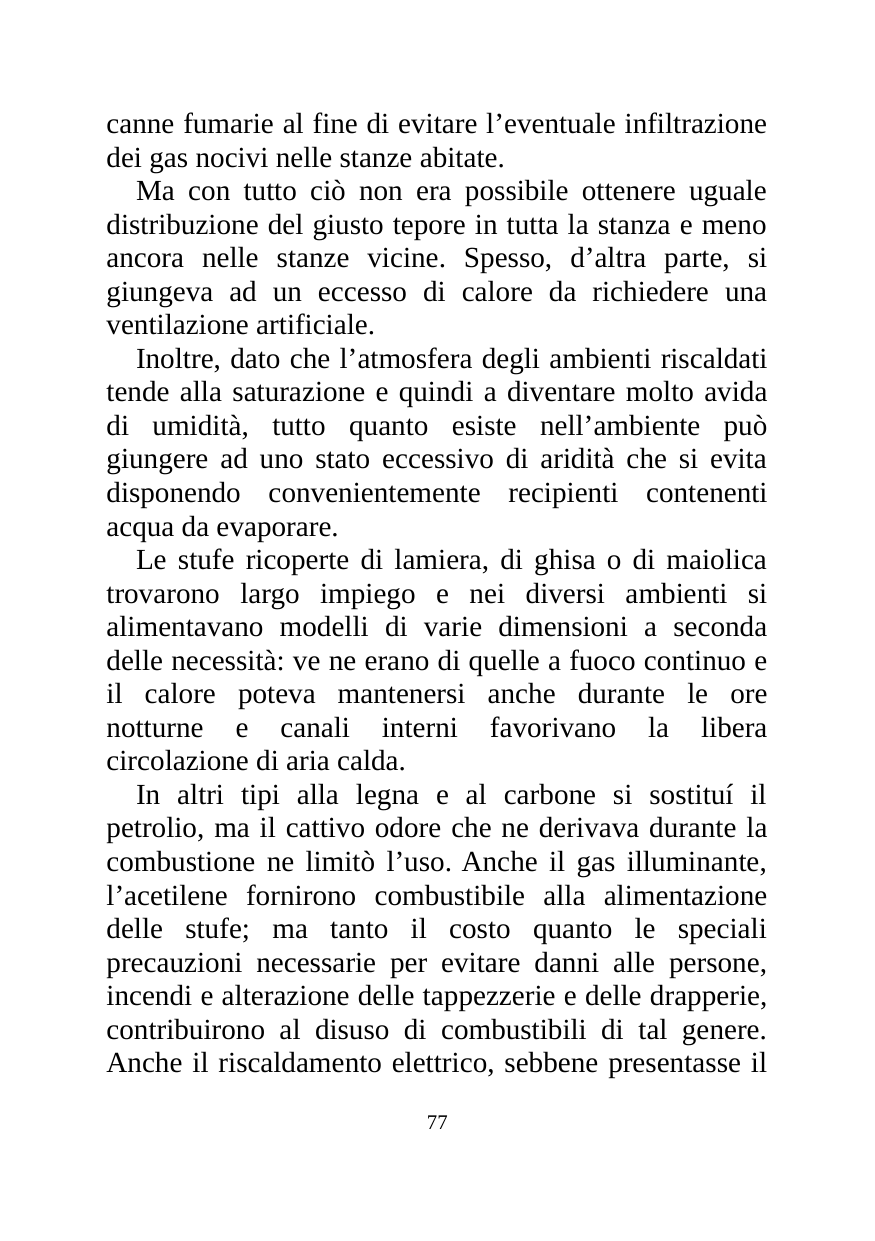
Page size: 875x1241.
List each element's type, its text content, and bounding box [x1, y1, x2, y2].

text Le stufe ricoperte di lamiera, di ghisa o di maiolica trovarono largo impiego e nei diversi ambienti si alimentavano modelli di varie dimensioni a seconda delle necessità: ve ne erano di quelle a fuoco continuo e il calore poteva mantenersi anche durante le ore notturne e canali interni favorivano la libera circolazione di aria calda. [106, 542, 768, 777]
text Inoltre, dato che l’atmosfera degli ambienti riscaldati tende alla saturazione e quindi a diventare molto avida di umidità, tutto quanto esiste nell’ambiente può giungere ad uno stato eccessivo di aridità che si evita disponendo convenientemente recipienti contenenti acqua da evaporare. [106, 341, 768, 542]
text In altri tipi alla legna e al carbone si sostituí il petrolio, ma il cattivo odore che ne derivava durante la combustione ne limitò l’uso. Anche il gas illuminante, l’acetilene fornirono combustibile alla alimentazione delle stufe; ma tanto il costo quanto le speciali precauzioni necessarie per evitare danni alle persone, incendi e alterazione delle tappezzerie e delle drapperie, contribuirono al disuso di combustibili di tal genere. Anche il riscaldamento elettrico, sebbene presentasse il [106, 777, 768, 1079]
text canne fumarie al fine di evitare l’eventuale infiltrazione dei gas nocivi nelle stanze abitate. [106, 106, 768, 173]
text Ma con tutto ciò non era possibile ottenere uguale distribuzione del giusto tepore in tutta la stanza e meno ancora nelle stanze vicine. Spesso, d’altra parte, si giungeva ad un eccesso di calore da richiedere una ventilazione artificiale. [106, 173, 768, 341]
